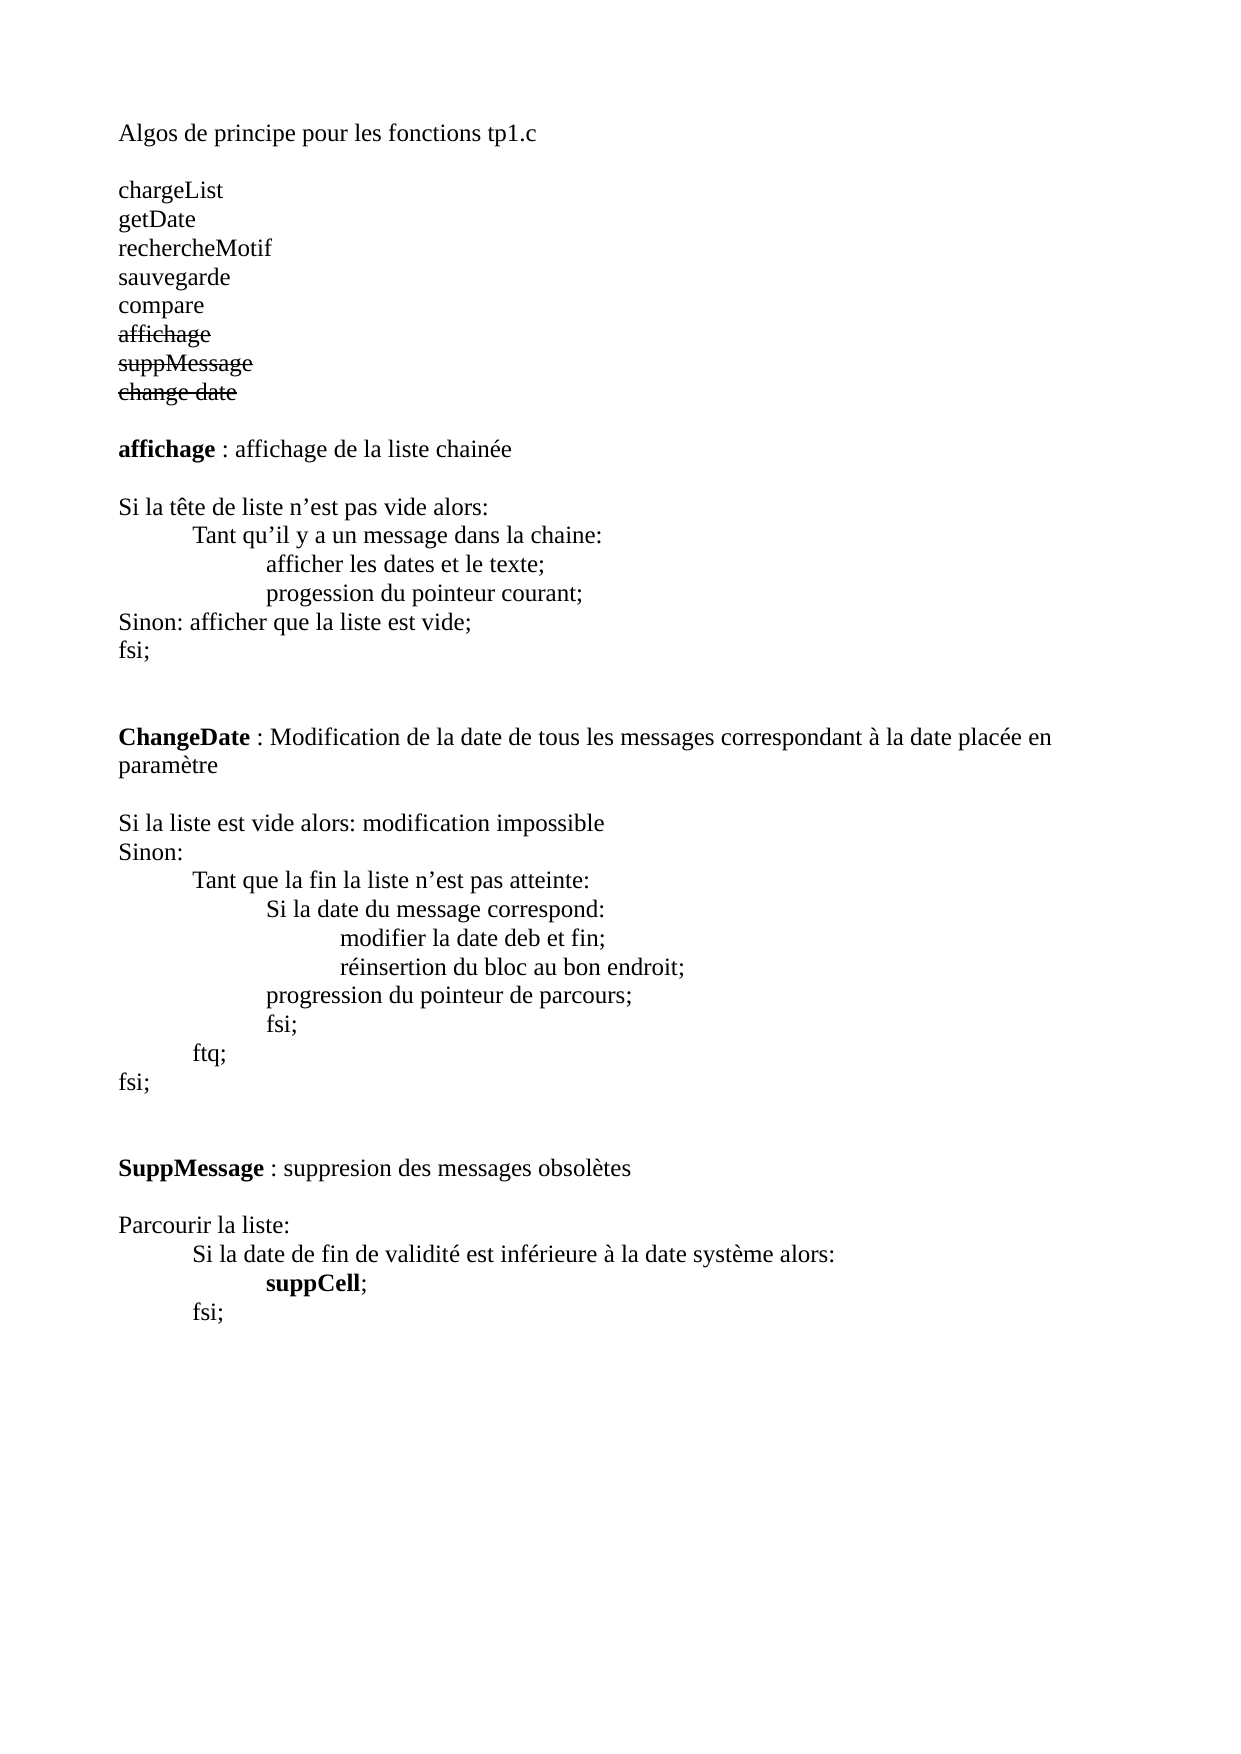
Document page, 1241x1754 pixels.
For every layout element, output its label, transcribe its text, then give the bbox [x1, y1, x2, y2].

text ftq; [118, 1038, 1122, 1067]
text Si la date du message correspond: [118, 894, 1122, 923]
text Algos de principe pour les fonctions tp1.c [118, 118, 1122, 147]
text change date [118, 377, 1122, 406]
text Tant que la fin la liste n’est pas atteinte: [118, 866, 1122, 894]
text suppMessage [118, 348, 1122, 377]
text affichage : affichage de la liste chainée [118, 434, 1122, 463]
text sauvegarde [118, 262, 1122, 291]
text rechercheMotif [118, 233, 1122, 262]
text fsi; [118, 1297, 1122, 1326]
text Sinon: afficher que la liste est vide; [118, 607, 1122, 636]
text affichage [118, 319, 1122, 348]
text fsi; [118, 1009, 1122, 1038]
text getDate [118, 204, 1122, 233]
text Si la tête de liste n’est pas vide alors: [118, 492, 1122, 521]
text Tant qu’il y a un message dans la chaine: [118, 521, 1122, 549]
text chargeList [118, 176, 1122, 204]
text compare [118, 291, 1122, 319]
text fsi; [118, 636, 1122, 664]
text progression du pointeur de parcours; [118, 981, 1122, 1009]
text réinsertion du bloc au bon endroit; [118, 952, 1122, 981]
text modifier la date deb et fin; [118, 923, 1122, 952]
text fsi; [118, 1067, 1122, 1096]
text Parcourir la liste: [118, 1211, 1122, 1239]
text SuppMessage : suppresion des messages obsolètes [118, 1153, 1122, 1182]
text Si la liste est vide alors: modification impossible [118, 808, 1122, 837]
text progession du pointeur courant; [118, 578, 1122, 607]
text suppCell; [118, 1268, 1122, 1297]
text Sinon: [118, 837, 1122, 866]
text afficher les dates et le texte; [118, 549, 1122, 578]
text ChangeDate : Modification de la date de tous les messages correspondant à la date placée en paramètre [118, 722, 1122, 779]
text Si la date de fin de validité est inférieure à la date système alors: [118, 1239, 1122, 1268]
